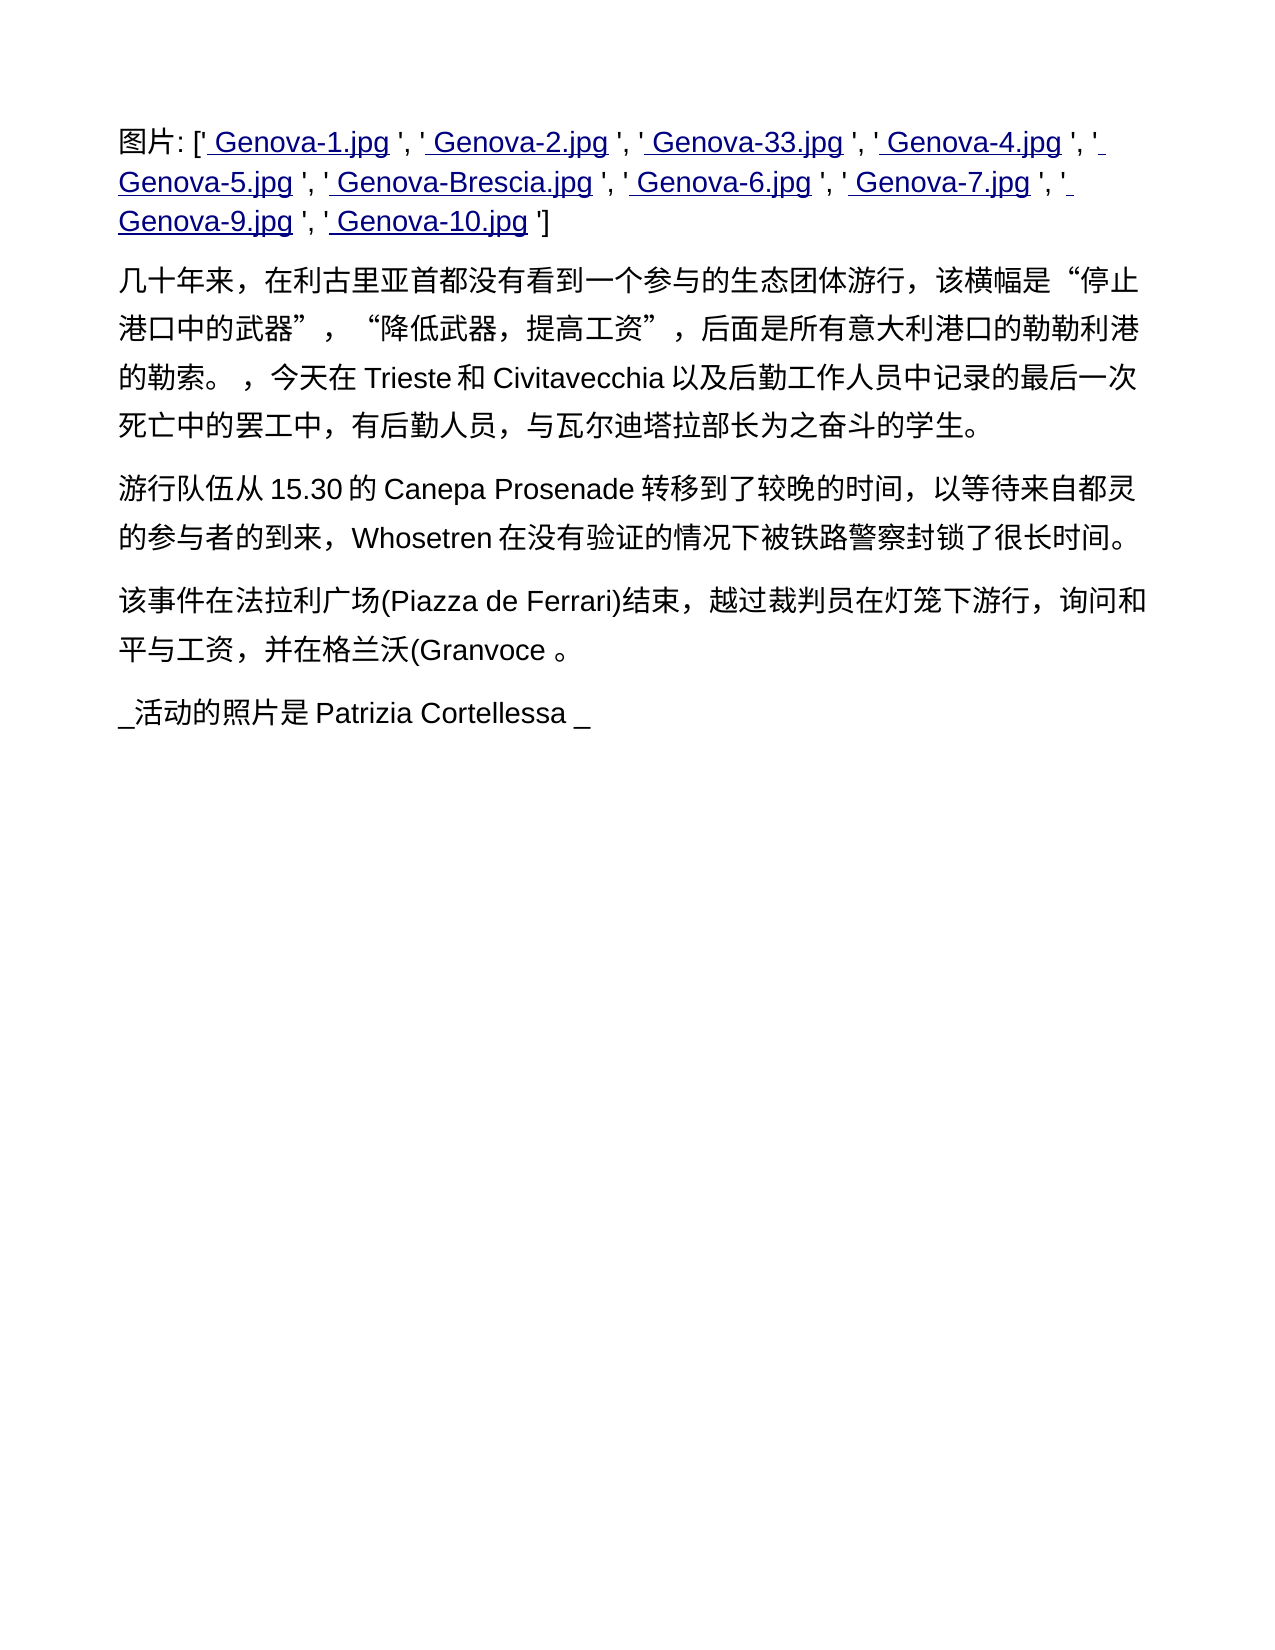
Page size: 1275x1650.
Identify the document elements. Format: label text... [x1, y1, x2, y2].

text 几十年来，在利古里亚首都没有看到一个参与的生态团体游行，该横幅是“停止港口中的武器”，“降低武器，提高工资”，后面是所有意大利港口的勒勒利港的勒索。 ，今天在Trieste和Civitavecchia以及后勤工作人员中记录的最后一次死亡中的罢工中，有后勤人员，与瓦尔迪塔拉部长为之奋斗的学生。 [118, 257, 1157, 445]
text _活动的照片是Patrizia Cortellessa _ [118, 689, 1157, 731]
text 图片: [' Genova-1.jpg ', ' Genova-2.jpg ', ' Genova-33.jpg ', ' Genova-4.jpg ', ' Genova-5.jpg ', ' Genova-Brescia.jpg ', ' Genova-6.jpg ', ' Genova-7.jpg ', ' Genova-9.jpg ', ' Genova-10.jpg '] [118, 118, 1157, 237]
text 该事件在法拉利广场(Piazza de Ferrari)结束，越过裁判员在灯笼下游行，询问和平与工资，并在格兰沃(Granvoce 。 [118, 577, 1157, 668]
text 游行队伍从15.30的Canepa Prosenade转移到了较晚的时间，以等待来自都灵的参与者的到来，Whosetren在没有验证的情况下被铁路警察封锁了很长时间。 [118, 466, 1157, 557]
